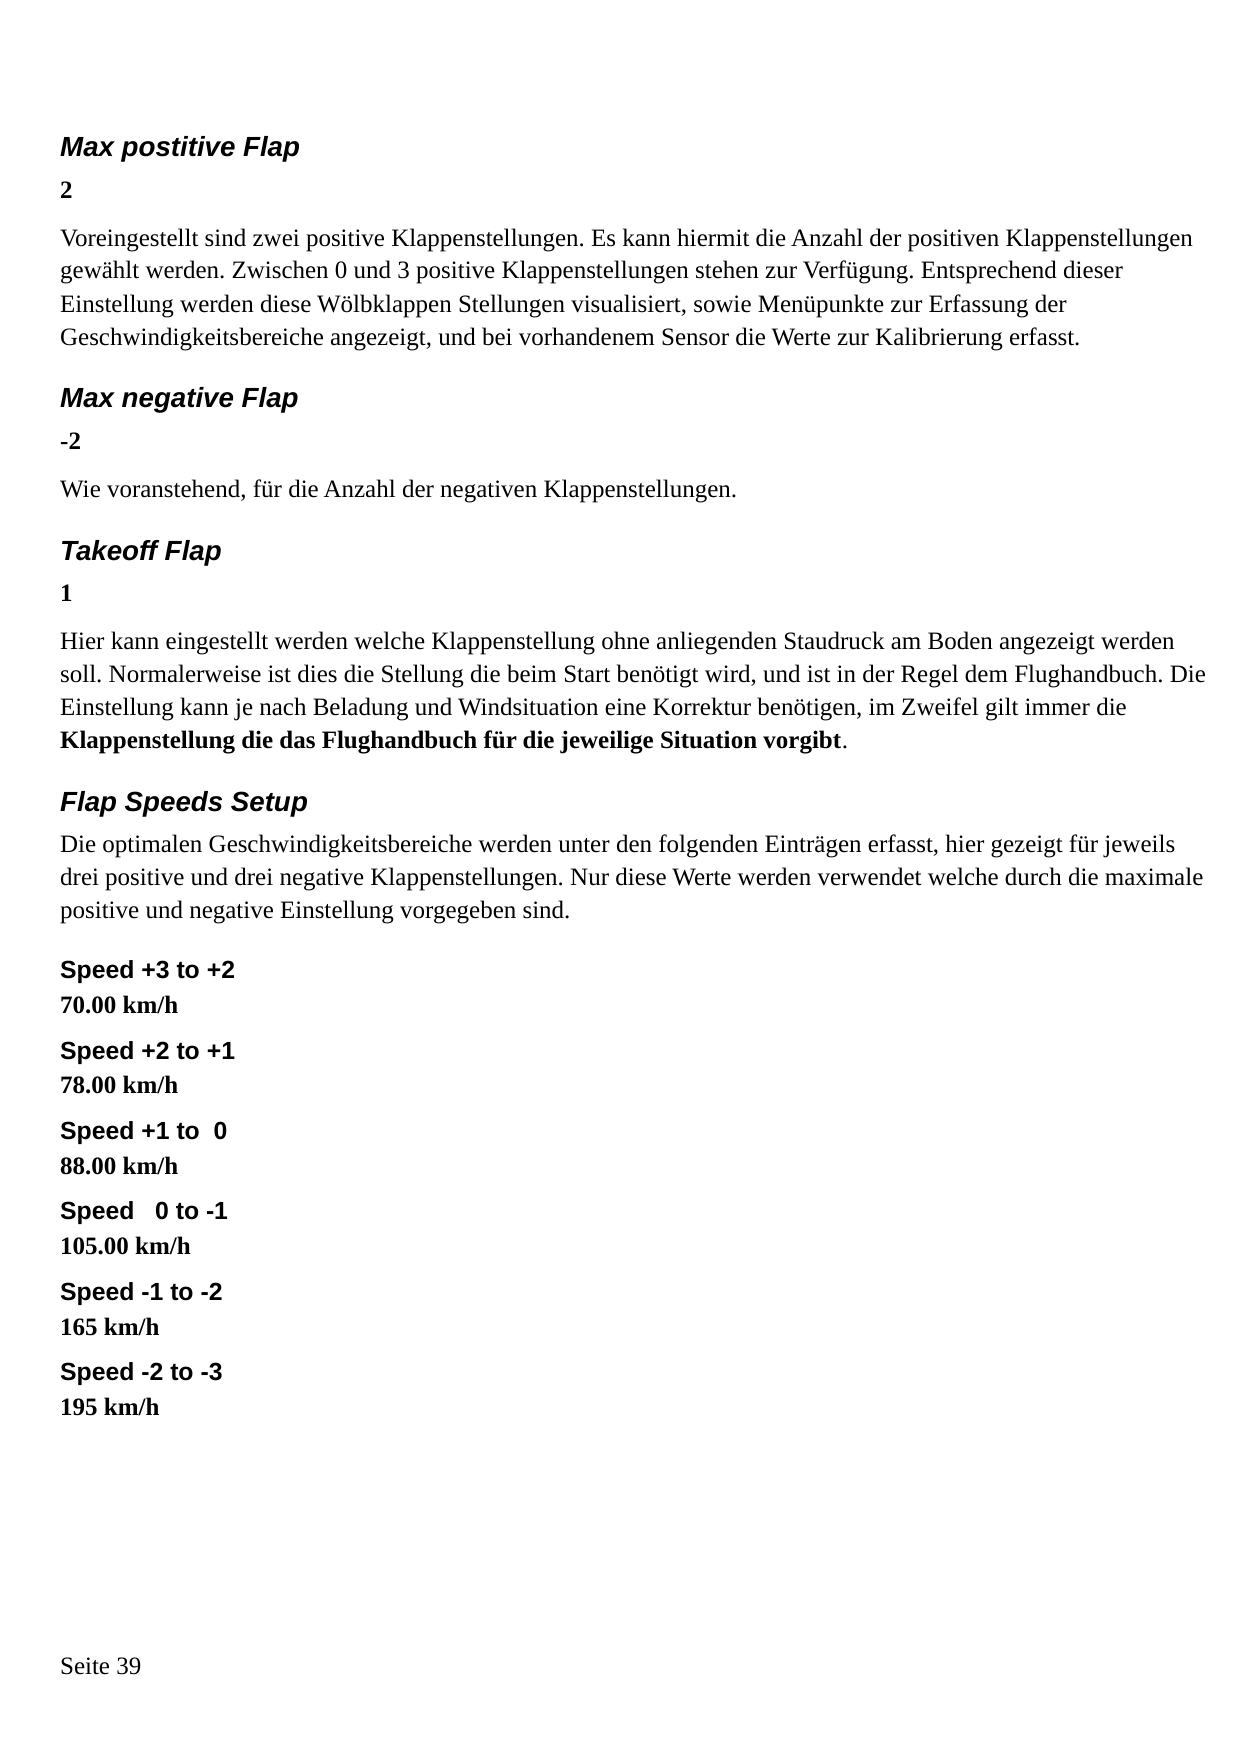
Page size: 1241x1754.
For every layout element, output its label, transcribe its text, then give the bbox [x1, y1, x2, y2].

subtitle Speed +3 to +2 [60, 956, 1207, 984]
text 78.00 km/h [60, 1071, 1207, 1099]
text -2 [60, 426, 1207, 455]
text 2 [60, 175, 1207, 204]
subtitle Takeoff Flap [60, 534, 1207, 566]
text 70.00 km/h [60, 990, 1207, 1019]
text Wie voranstehend, für die Anzahl der negativen Klappenstellungen. [60, 474, 1207, 502]
subtitle Max negative Flap [60, 382, 1207, 414]
subtitle Speed -2 to -3 [60, 1357, 1207, 1386]
text 1 [60, 578, 1207, 607]
subtitle Speed +2 to +1 [60, 1036, 1207, 1064]
text Die optimalen Geschwindigkeitsbereiche werden unter den folgenden Einträgen erfasst, hier gezeigt für jeweils drei positive und drei negative Klappenstellungen. Nur diese Werte werden verwendet welche durch die maximale positive und negative Einstellung vorgegeben sind. [60, 829, 1207, 924]
subtitle Speed -1 to -2 [60, 1277, 1207, 1305]
subtitle Max postitive Flap [60, 131, 1207, 162]
text 195 km/h [60, 1392, 1207, 1421]
subtitle Flap Speeds Setup [60, 785, 1207, 817]
text Hier kann eingestellt werden welche Klappenstellung ohne anliegenden Staudruck am Boden angezeigt werden soll. Normalerweise ist dies die Stellung die beim Start benötigt wird, und ist in der Regel dem Flughandbuch. Die Einstellung kann je nach Beladung und Windsituation eine Korrektur benötigen, im Zweifel gilt immer die Klappenstellung die das Flughandbuch für die jeweilige Situation vorgibt. [60, 626, 1207, 754]
subtitle Speed 0 to -1 [60, 1196, 1207, 1225]
text 165 km/h [60, 1312, 1207, 1340]
text Voreingestellt sind zwei positive Klappenstellungen. Es kann hiermit die Anzahl der positiven Klappenstellungen gewählt werden. Zwischen 0 und 3 positive Klappenstellungen stehen zur Verfügung. Entsprechend dieser Einstellung werden diese Wölbklappen Stellungen visualisiert, sowie Menüpunkte zur Erfassung der Geschwindigkeitsbereiche angezeigt, und bei vorhandenem Sensor die Werte zur Kalibrierung erfasst. [60, 223, 1207, 350]
subtitle Speed +1 to 0 [60, 1116, 1207, 1145]
text 88.00 km/h [60, 1151, 1207, 1180]
text 105.00 km/h [60, 1231, 1207, 1260]
